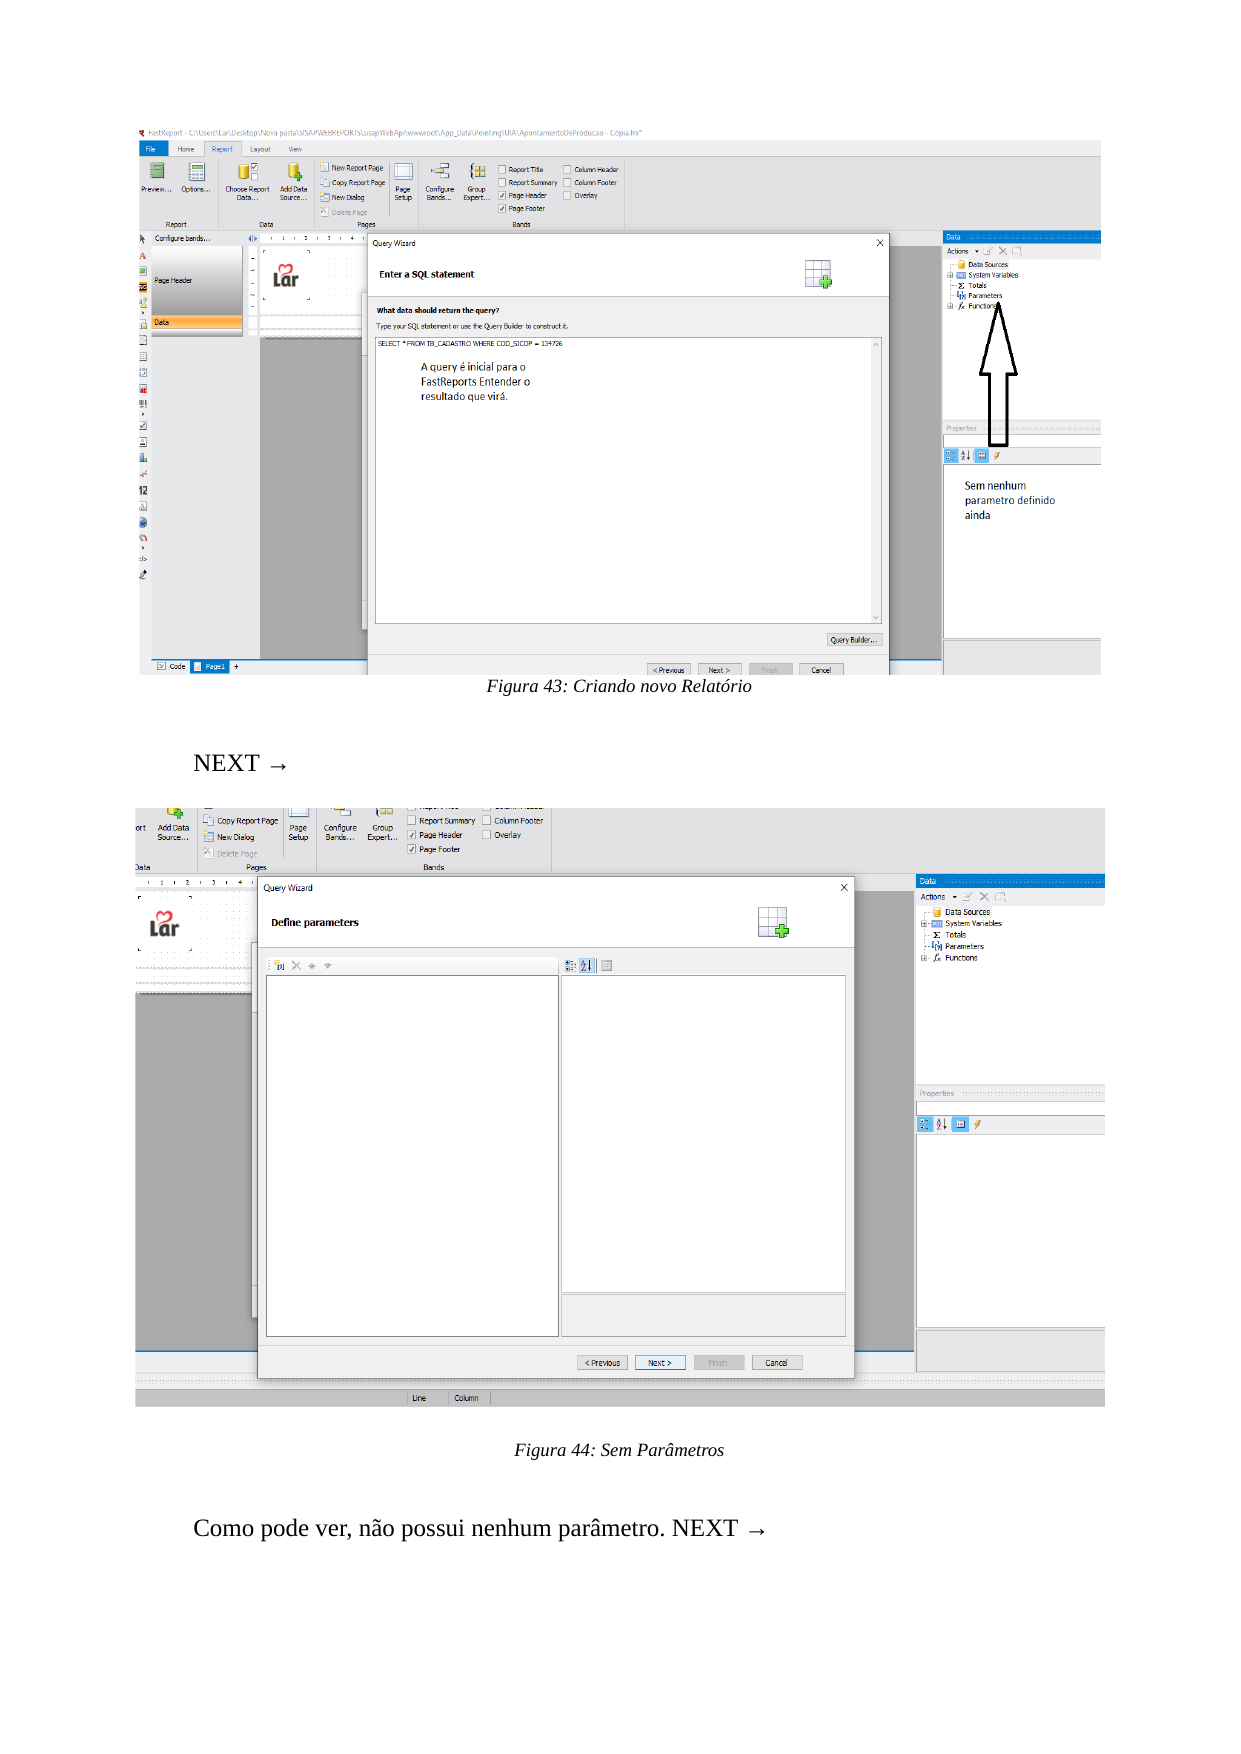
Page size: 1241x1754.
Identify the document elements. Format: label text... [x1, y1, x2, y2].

picture [139, 130, 1101, 675]
text Como pode ver, não possui nenhum parâmetro. NEXT → [118, 1513, 1122, 1541]
text Figura 44: Sem Parâmetros [135, 1440, 1105, 1461]
picture [135, 808, 1105, 1440]
text Figura 43: Criando novo Relatório [139, 675, 1101, 696]
text NEXT → [118, 748, 1122, 777]
